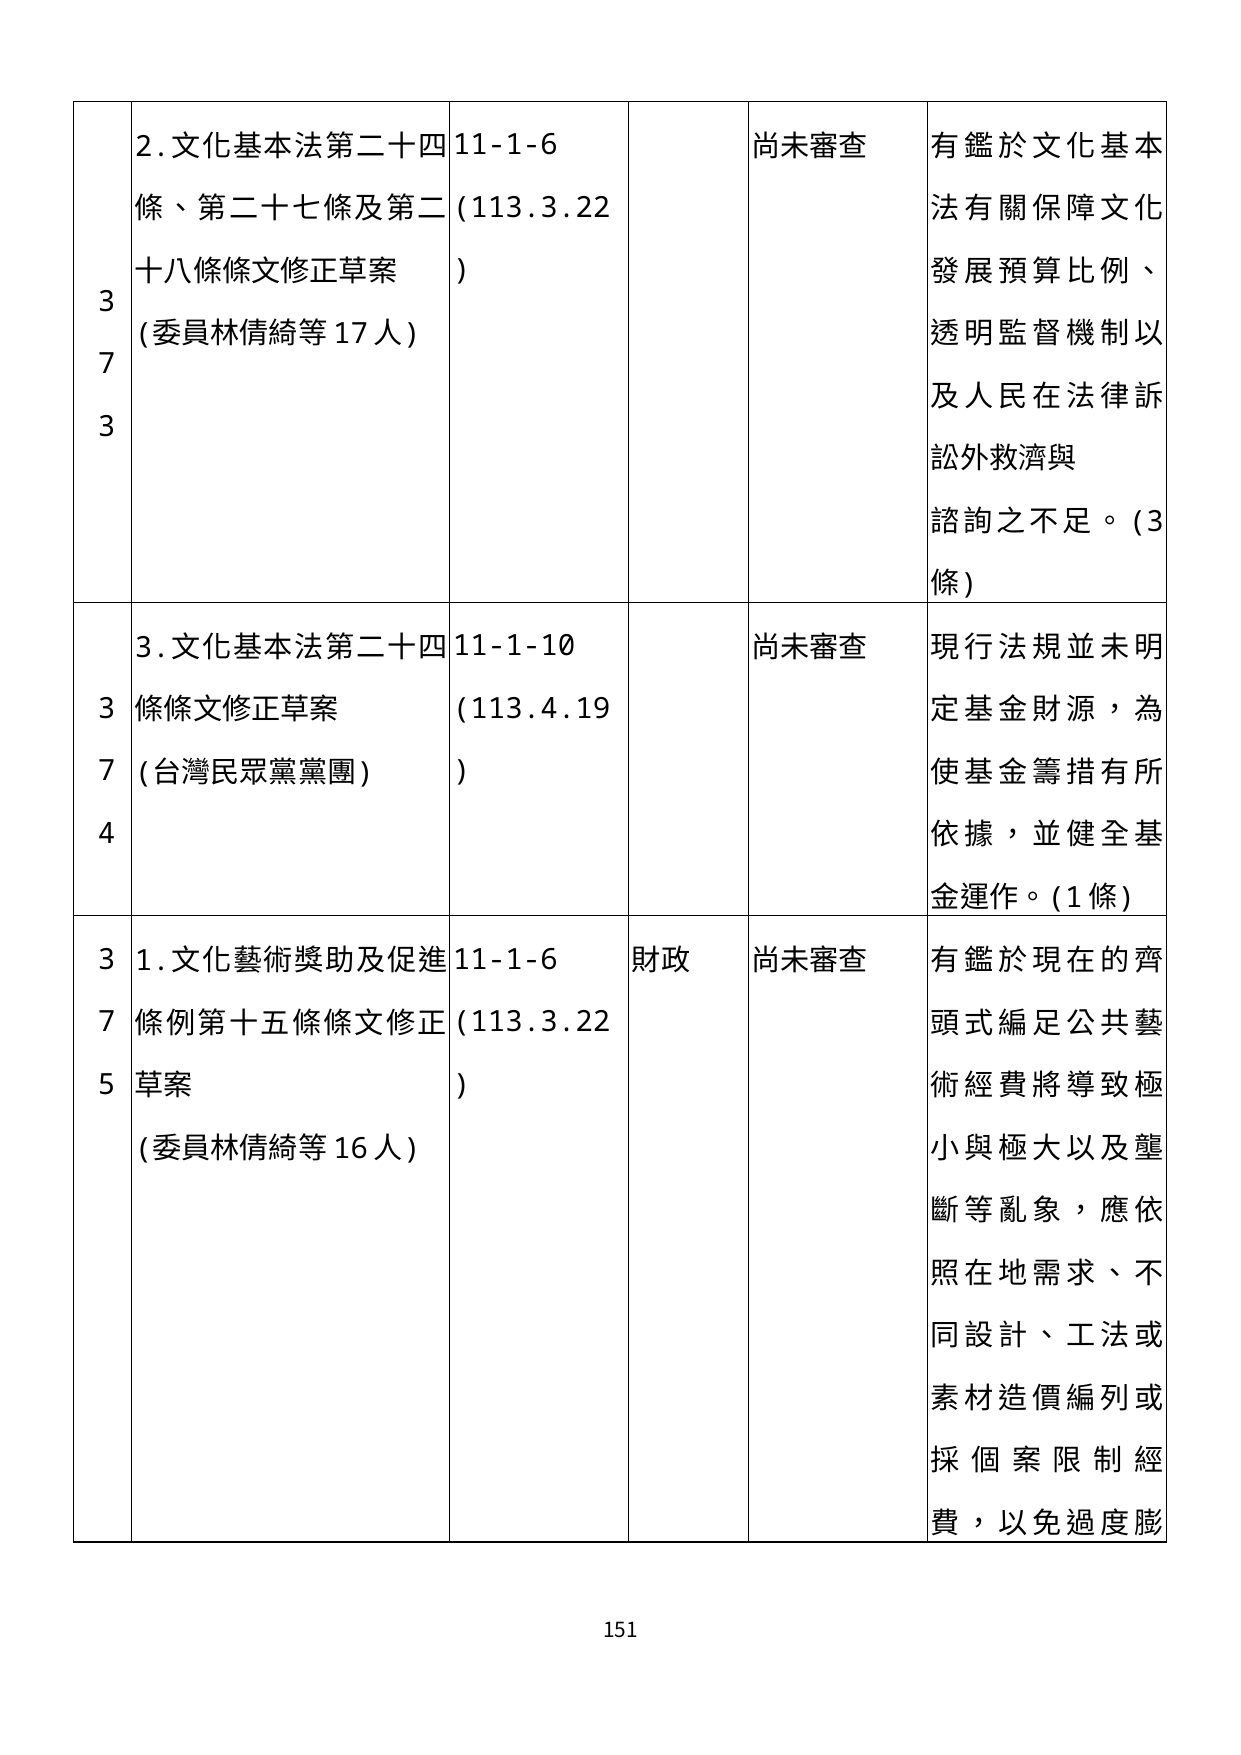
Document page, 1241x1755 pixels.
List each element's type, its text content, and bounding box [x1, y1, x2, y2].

table_cell 2.文化基本法第二十四條、第二十七條及第二十八條條文修正草案 (委員林倩綺等17人) [132, 102, 449, 602]
table_cell 尚未審查 [749, 916, 927, 1541]
table_cell 尚未審查 [749, 603, 927, 915]
table_cell 11-1-6 (113.3.22) [450, 102, 628, 602]
table_cell 11-1-10 (113.4.19) [450, 603, 628, 915]
table_cell 尚未審查 [749, 102, 927, 602]
table_cell [74, 603, 131, 915]
table_cell 1.文化藝術獎助及促進條例第十五條條文修正草案 (委員林倩綺等16人) [132, 916, 449, 1541]
table_cell 有鑑於現在的齊頭式編足公共藝術經費將導致極小與極大以及壟斷等亂象，應依照在地需求、不同設計、工法或素材造價編列或採個案限制經費，以免過度膨 [928, 916, 1166, 1541]
table_cell 11-1-6 (113.3.22) [450, 916, 628, 1541]
table_cell 財政 [629, 916, 748, 1541]
table_cell [74, 102, 131, 602]
table_cell [74, 916, 131, 1541]
table_cell 現行法規並未明定基金財源，為使基金籌措有所依據，並健全基金運作。(1條) [928, 603, 1166, 915]
table_cell 3.文化基本法第二十四條條文修正草案 (台灣民眾黨黨團) [132, 603, 449, 915]
table_cell [629, 102, 748, 602]
table_cell [629, 603, 748, 915]
table_cell 有鑑於文化基本法有關保障文化發展預算比例、透明監督機制以及人民在法律訴訟外救濟與 諮詢之不足。(3條) [928, 102, 1166, 602]
